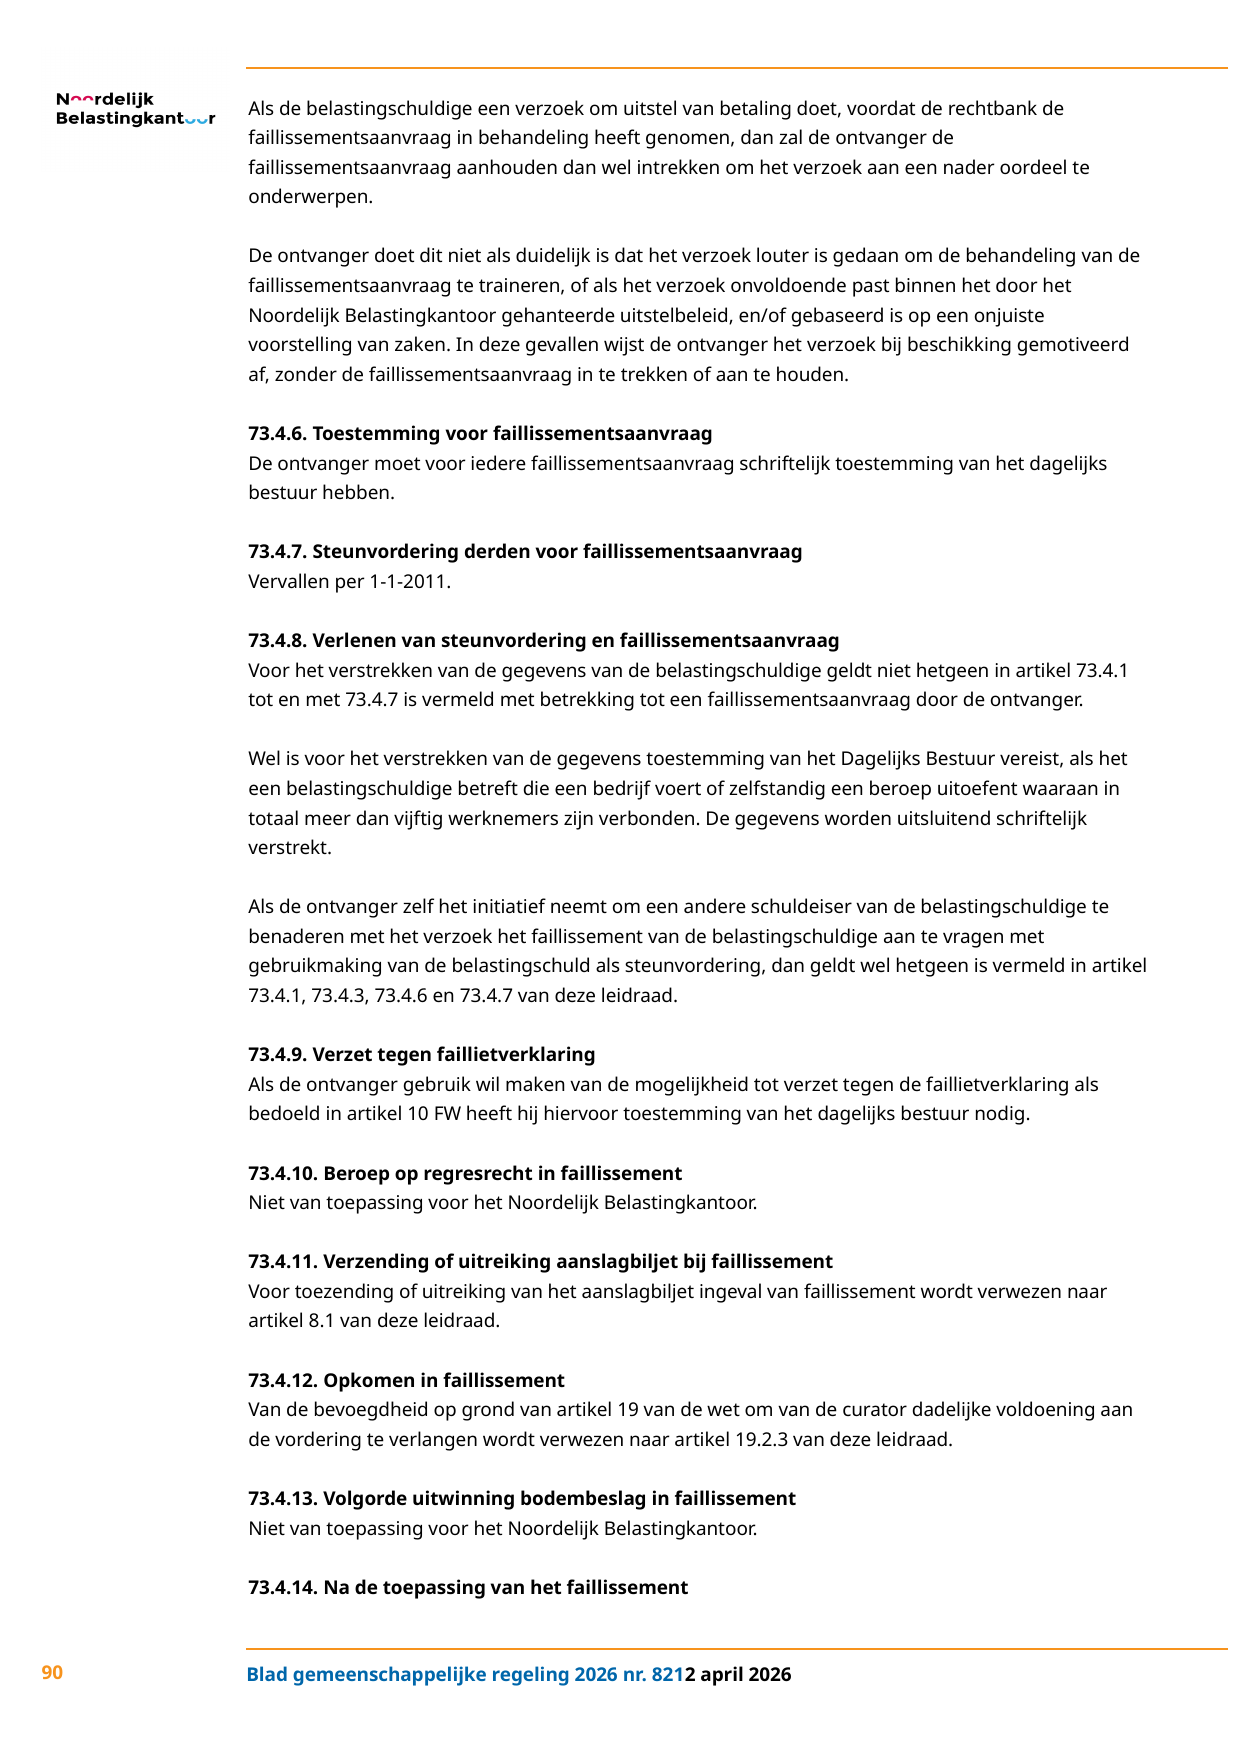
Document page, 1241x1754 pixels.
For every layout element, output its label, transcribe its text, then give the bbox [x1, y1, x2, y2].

text Als de belastingschuldige een verzoek om uitstel van betaling doet, voordat de rechtbank de faillissementsaanvraag in behandeling heeft genomen, dan zal de ontvanger de faillissementsaanvraag aanhouden dan wel intrekken om het verzoek aan een nader oordeel te onderwerpen. [248, 95, 1152, 209]
text 73.4.7. Steunvordering derden voor faillissementsaanvraag [248, 538, 1152, 564]
text De ontvanger doet dit niet als duidelijk is dat het verzoek louter is gedaan om de behandeling van de faillissementsaanvraag te traineren, of als het verzoek onvoldoende past binnen het door het Noordelijk Belastingkantoor gehanteerde uitstelbeleid, en/of gebaseerd is op een onjuiste voorstelling van zaken. In deze gevallen wijst de ontvanger het verzoek bij beschikking gemotiveerd af, zonder de faillissementsaanvraag in te trekken of aan te houden. [248, 243, 1152, 387]
text Niet van toepassing voor het Noordelijk Belastingkantoor. [248, 1515, 1152, 1541]
text 73.4.12. Opkomen in faillissement [248, 1367, 1152, 1393]
text Wel is voor het verstrekken van de gegevens toestemming van het Dagelijks Bestuur vereist, als het een belastingschuldige betreft die een bedrijf voert of zelfstandig een beroep uitoefent waaraan in totaal meer dan vijftig werknemers zijn verbonden. De gegevens worden uitsluitend schriftelijk verstrekt. [248, 746, 1152, 860]
text 73.4.14. Na de toepassing van het faillissement [248, 1574, 1152, 1600]
text 73.4.11. Verzending of uitreiking aanslagbiljet bij faillissement [248, 1248, 1152, 1274]
text Van de bevoegdheid op grond van artikel 19 van de wet om van de curator dadelijke voldoening aan de vordering te verlangen wordt verwezen naar artikel 19.2.3 van deze leidraad. [248, 1396, 1152, 1452]
text Als de ontvanger gebruik wil maken van de mogelijkheid tot verzet tegen de faillietverklaring als bedoeld in artikel 10 FW heeft hij hiervoor toestemming van het dagelijks bestuur nodig. [248, 1071, 1152, 1126]
text De ontvanger moet voor iedere faillissementsaanvraag schriftelijk toestemming van het dagelijks bestuur hebben. [248, 450, 1152, 505]
text Vervallen per 1-1-2011. [248, 568, 1152, 594]
text 73.4.9. Verzet tegen faillietverklaring [248, 1041, 1152, 1067]
text 73.4.6. Toestemming voor faillissementsaanvraag [248, 420, 1152, 446]
text 73.4.8. Verlenen van steunvordering en faillissementsaanvraag [248, 627, 1152, 653]
text Niet van toepassing voor het Noordelijk Belastingkantoor. [248, 1189, 1152, 1215]
text Voor het verstrekken van de gegevens van de belastingschuldige geldt niet hetgeen in artikel 73.4.1 tot en met 73.4.7 is vermeld met betrekking tot een faillissementsaanvraag door de ontvanger. [248, 657, 1152, 712]
picture [41, 47, 231, 172]
text Als de ontvanger zelf het initiatief neemt om een andere schuldeiser van de belastingschuldige te benaderen met het verzoek het faillissement van de belastingschuldige aan te vragen met gebruikmaking van de belastingschuld als steunvordering, dan geldt wel hetgeen is vermeld in artikel 73.4.1, 73.4.3, 73.4.6 en 73.4.7 van deze leidraad. [248, 893, 1152, 1008]
text 73.4.10. Beroep op regresrecht in faillissement [248, 1160, 1152, 1186]
text Voor toezending of uitreiking van het aanslagbiljet ingeval van faillissement wordt verwezen naar artikel 8.1 van deze leidraad. [248, 1278, 1152, 1333]
text 73.4.13. Volgorde uitwinning bodembeslag in faillissement [248, 1485, 1152, 1511]
